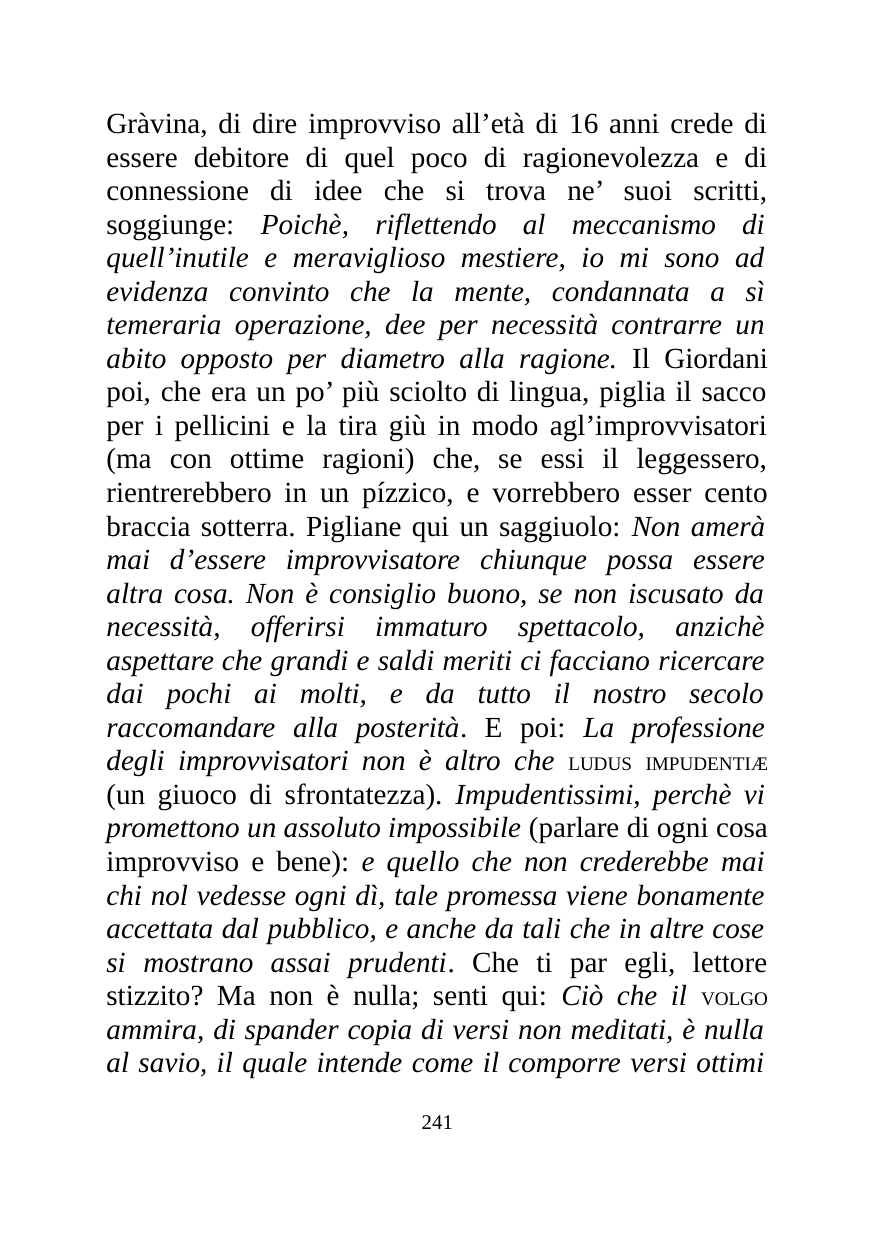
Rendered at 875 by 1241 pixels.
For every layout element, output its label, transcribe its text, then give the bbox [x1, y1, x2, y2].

text Gràvina, di dire improvviso all’età di 16 anni crede di essere debitore di quel poco di ragionevolezza e di connessione di idee che si trova ne’ suoi scritti, soggiunge: Poichè, riflettendo al meccanismo di quell’inutile e meraviglioso mestiere, io mi sono ad evidenza convinto che la mente, condannata a sì temeraria operazione, dee per necessità contrarre un abito opposto per diametro alla ragione. Il Giordani poi, che era un po’ più sciolto di lingua, piglia il sacco per i pellicini e la tira giù in modo agl’improvvisatori (ma con ottime ragioni) che, se essi il leggessero, rientrerebbero in un pízzico, e vorrebbero esser cento braccia sotterra. Pigliane qui un saggiuolo: Non amerà mai d’essere improvvisatore chiunque possa essere altra cosa. Non è consiglio buono, se non iscusato da necessità, offerirsi immaturo spettacolo, anzichè aspettare che grandi e saldi meriti ci facciano ricercare dai pochi ai molti, e da tutto il nostro secolo raccomandare alla posterità. E poi: La professione degli improvvisatori non è altro che ludus impudentiæ (un giuoco di sfrontatezza). Impudentissimi, perchè vi promettono un assoluto impossibile (parlare di ogni cosa improvviso e bene): e quello che non crederebbe mai chi nol vedesse ogni dì, tale promessa viene bonamente accettata dal pubblico, e anche da tali che in altre cose si mostrano assai prudenti. Che ti par egli, lettore stizzito? Ma non è nulla; senti qui: Ciò che il volgo ammira, di spander copia di versi non meditati, è nulla al savio, il quale intende come il comporre versi ottimi [106, 106, 768, 1079]
